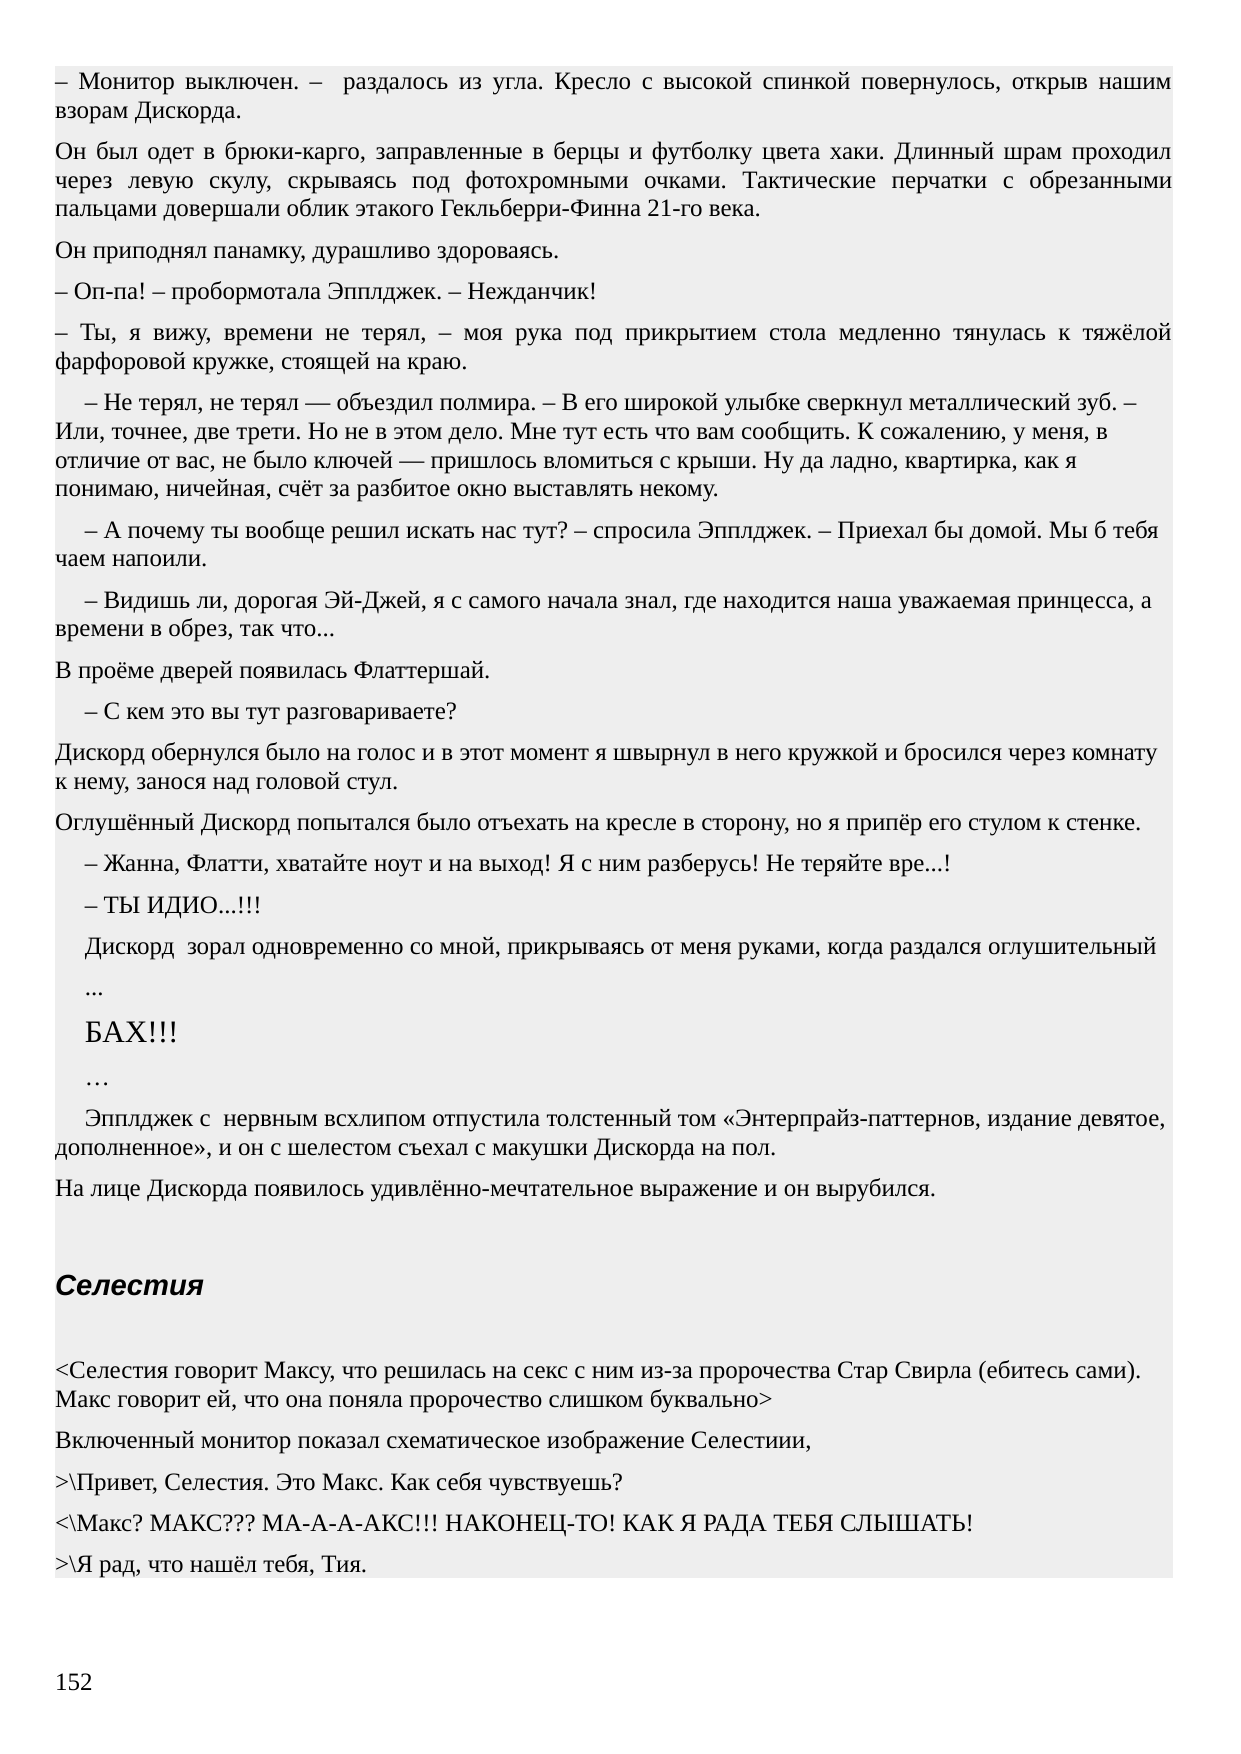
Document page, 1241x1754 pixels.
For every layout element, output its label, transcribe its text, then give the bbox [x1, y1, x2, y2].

text Дискорд зорал одновременно со мной, прикрываясь от меня руками, когда раздался оглушительный [55, 931, 1173, 960]
text Оглушённый Дискорд попытался было отъехать на кресле в сторону, но я припёр его стулом к стенке. [55, 807, 1173, 836]
text На лице Дискорда появилось удивлённо-мечтательное выражение и он вырубился. [55, 1173, 1173, 1202]
text … [55, 1062, 1173, 1091]
text <\Макс? МАКС??? МА-А-А-АКС!!! НАКОНЕЦ-ТО! КАК Я РАДА ТЕБЯ СЛЫШАТЬ! [55, 1508, 1173, 1537]
text ... [55, 972, 1173, 1001]
text – Ты, я вижу, времени не терял, – моя рука под прикрытием стола медленно тянулась к тяжёлой фарфоровой кружке, стоящей на краю. [55, 317, 1173, 375]
text Он был одет в брюки-карго, заправленные в берцы и футболку цвета хаки. Длинный шрам проходил через левую скулу, скрываясь под фотохромными очками. Тактические перчатки с обрезанными пальцами довершали облик этакого Гекльберри-Финна 21-го века. [55, 136, 1173, 222]
list Дискорд обернулся было на голос и в этот момент я швырнул в него кружкой и бросился через комнату к нему, занося над головой стул. [55, 737, 1173, 795]
text – Видишь ли, дорогая Эй-Джей, я с самого начала знал, где находится наша уважаемая принцесса, а времени в обрез, так что... [55, 585, 1173, 642]
text – Оп-па! – пробормотала Эпплджек. – Нежданчик! [55, 276, 1173, 305]
text – А почему ты вообще решил искать нас тут? – спросила Эпплджек. – Приехал бы домой. Мы б тебя чаем напоили. [55, 515, 1173, 572]
text – Жанна, Флатти, хватайте ноут и на выход! Я с ним разберусь! Не теряйте вре...! [55, 848, 1173, 877]
text – Не терял, не терял — объездил полмира. – В его широкой улыбке сверкнул металлический зуб. – Или, точнее, две трети. Но не в этом дело. Мне тут есть что вам сообщить. К сожалению, у меня, в отличие от вас, не было ключей — пришлось вломиться с крыши. Ну да ладно, квартирка, как я понимаю, ничейная, счёт за разбитое окно выставлять некому. [55, 387, 1173, 502]
text БАХ!!! [55, 1013, 1173, 1049]
text >\Привет, Селестия. Это Макс. Как себя чувствуешь? [55, 1467, 1173, 1496]
text <Селестия говорит Максу, что решилась на секс с ним из-за пророчества Стар Свирла (ебитесь сами). Макс говорит ей, что она поняла пророчество слишком буквально> [55, 1356, 1173, 1413]
text Он приподнял панамку, дурашливо здороваясь. [55, 235, 1173, 263]
text – Монитор выключен. – раздалось из угла. Кресло с высокой спинкой повернулось, открыв нашим взорам Дискорда. [55, 66, 1173, 123]
text – С кем это вы тут разговариваете? [55, 696, 1173, 725]
text – ТЫ ИДИО...!!! [55, 890, 1173, 918]
text >\Я рад, что нашёл тебя, Тия. [55, 1549, 1173, 1578]
text Включенный монитор показал схематическое изображение Селестиии, [55, 1426, 1173, 1454]
subtitle Селестия [55, 1268, 1173, 1302]
text В проёме дверей появилась Флаттершай. [55, 655, 1173, 683]
text Эпплджек с нервным всхлипом отпустила толстенный том «Энтерпрайз-паттернов, издание девятое, дополненное», и он с шелестом съехал с макушки Дискорда на пол. [55, 1103, 1173, 1161]
